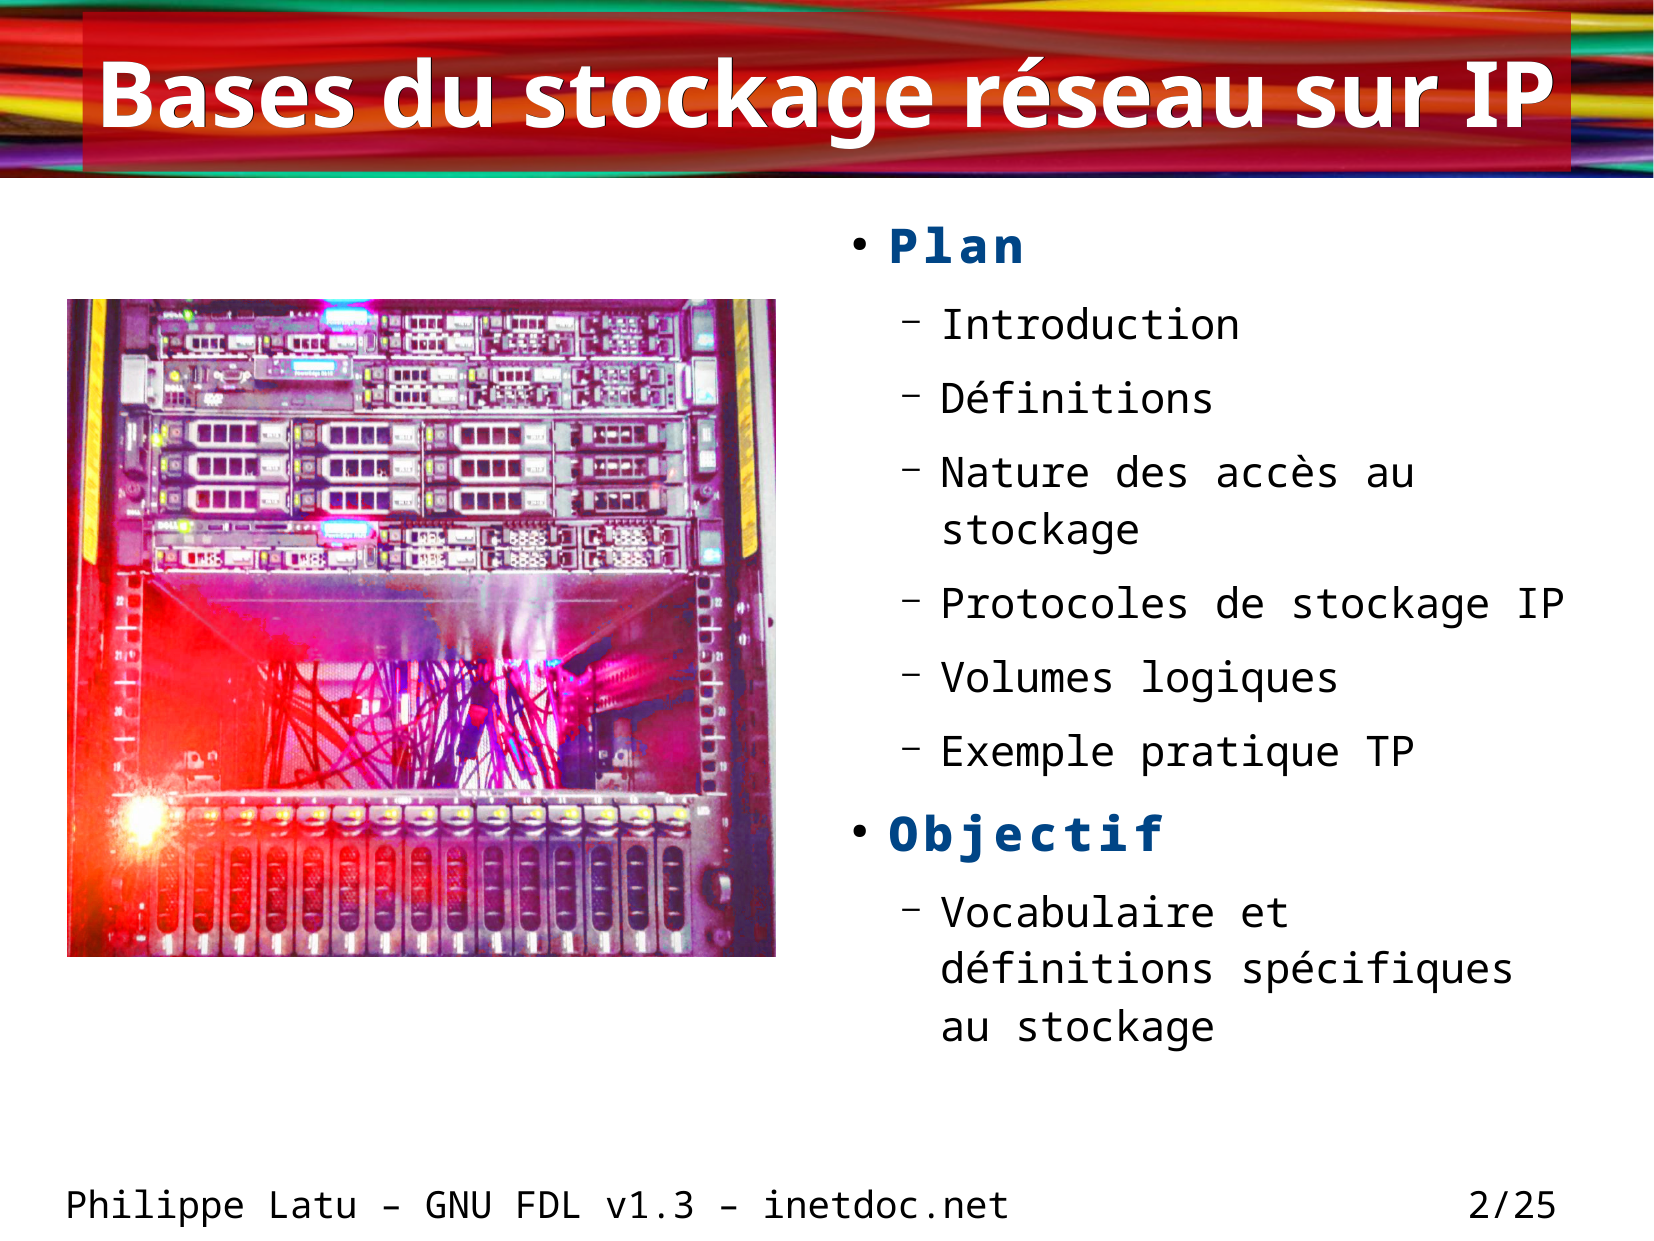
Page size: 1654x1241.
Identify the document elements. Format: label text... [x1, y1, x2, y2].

title Bases du stockage réseau sur IP [82, 11, 1571, 172]
list Plan Introduction Définitions Nature des accès au stockage Protocoles de stockage IP Volumes logiques Exemple pratique TP Objectif Vocabulaire et définitions spécifiques au stockage [838, 212, 1571, 1111]
picture [67, 299, 776, 957]
picture [0, 0, 1654, 178]
text_box Philippe Latu – GNU FDL v1.3 – inetdoc.net <numéro>/25 [59, 1133, 1595, 1237]
